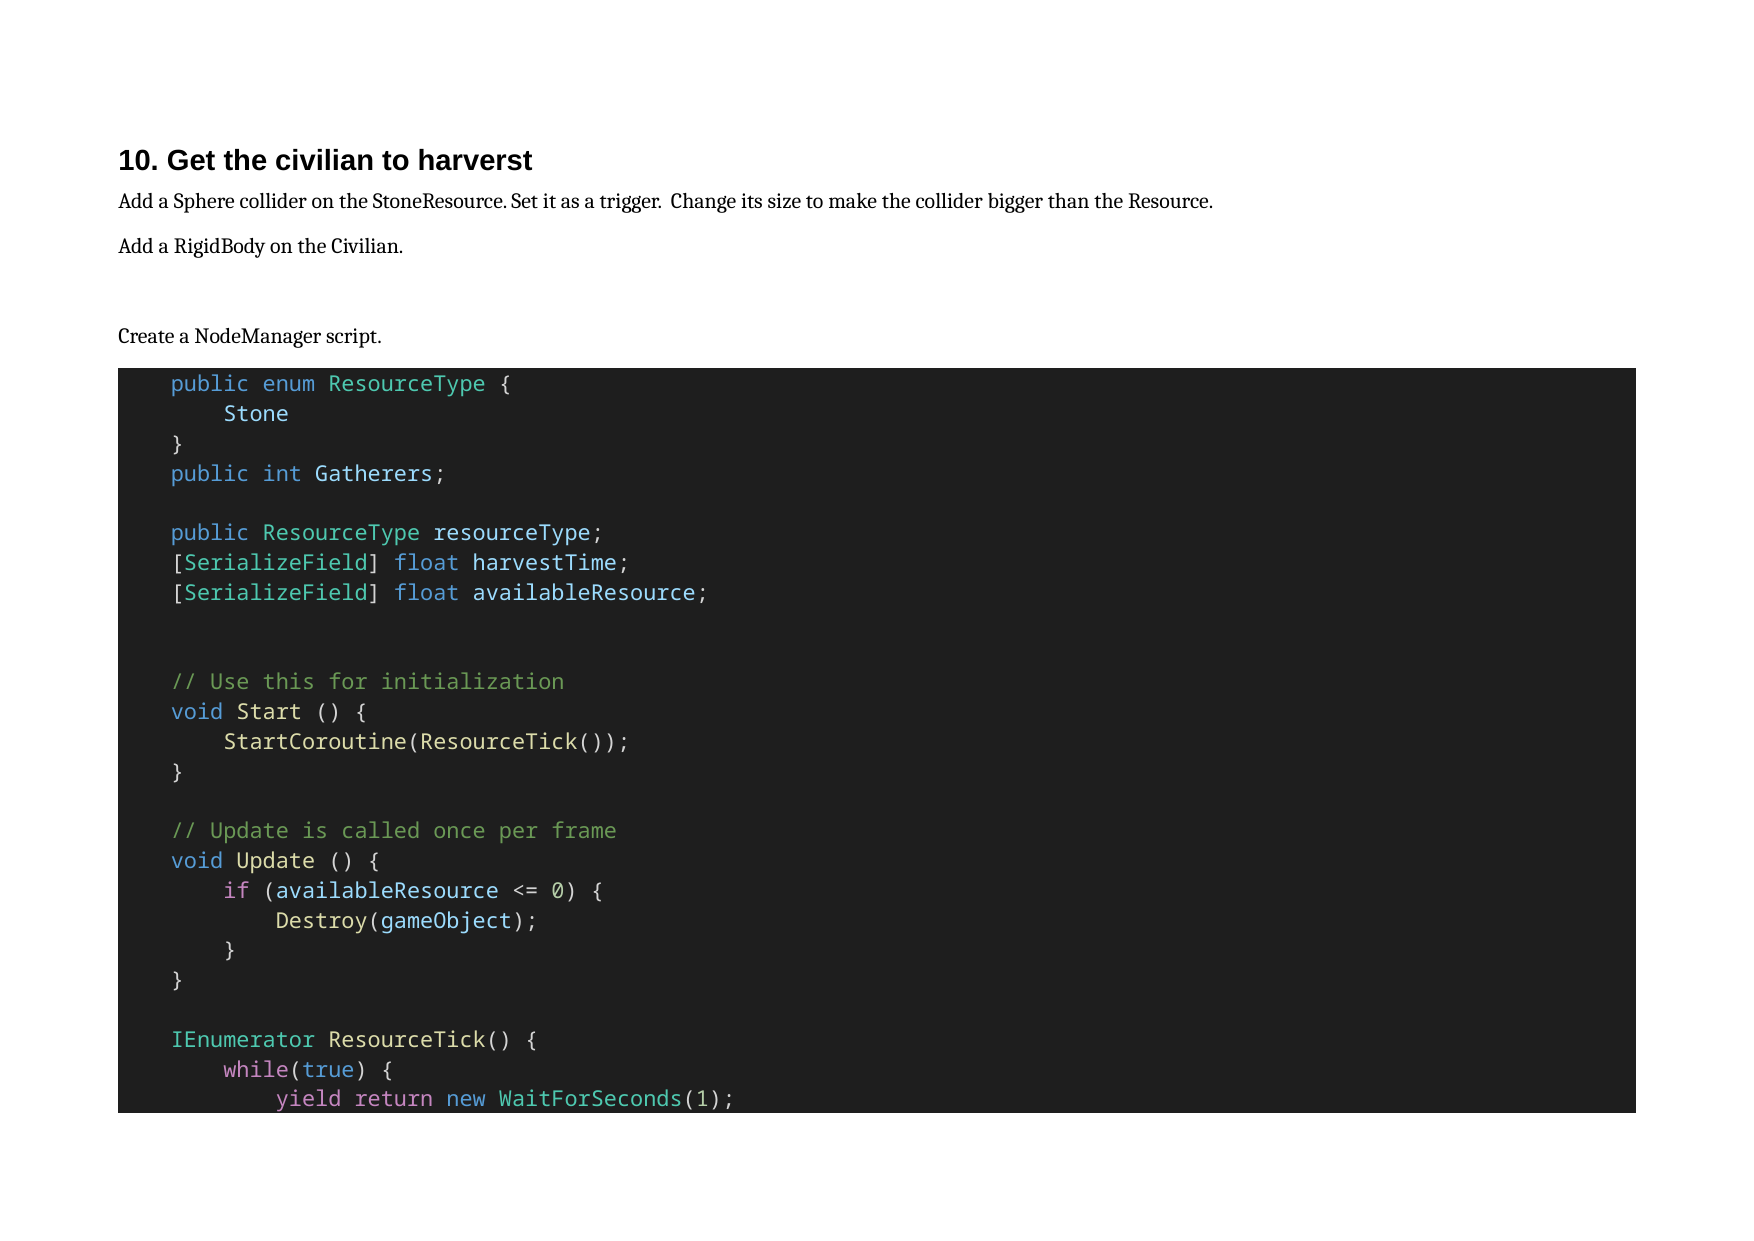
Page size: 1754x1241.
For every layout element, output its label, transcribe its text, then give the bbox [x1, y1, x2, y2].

text IEnumerator ResourceTick() { [118, 1024, 1636, 1053]
text Add a Sphere collider on the StoneResource. Set it as a trigger. Change its size to make the collider bigger than the Resource. [118, 189, 1636, 214]
subtitle 10. Get the civilian to harverst [118, 143, 1636, 177]
text Add a RigidBody on the Civilian. [118, 234, 1636, 259]
text void Start () { [118, 696, 1636, 726]
text } [118, 964, 1636, 994]
text public ResourceType resourceType; [118, 517, 1636, 547]
text } [118, 428, 1636, 458]
text if (availableResource <= 0) { [118, 875, 1636, 904]
text Stone [118, 398, 1636, 428]
text public int Gatherers; [118, 458, 1636, 487]
text while(true) { [118, 1053, 1636, 1083]
text } [118, 934, 1636, 964]
text Destroy(gameObject); [118, 904, 1636, 934]
text [SerializeField] float availableResource; [118, 577, 1636, 607]
text Create a NodeManager script. [118, 323, 1636, 349]
text // Use this for initialization [118, 666, 1636, 696]
text void Update () { [118, 845, 1636, 875]
text // Update is called once per frame [118, 815, 1636, 845]
text StartCoroutine(ResourceTick()); [118, 726, 1636, 756]
text } [118, 756, 1636, 785]
text public enum ResourceType { [118, 368, 1636, 398]
text yield return new WaitForSeconds(1); [118, 1083, 1636, 1113]
text [SerializeField] float harvestTime; [118, 547, 1636, 577]
